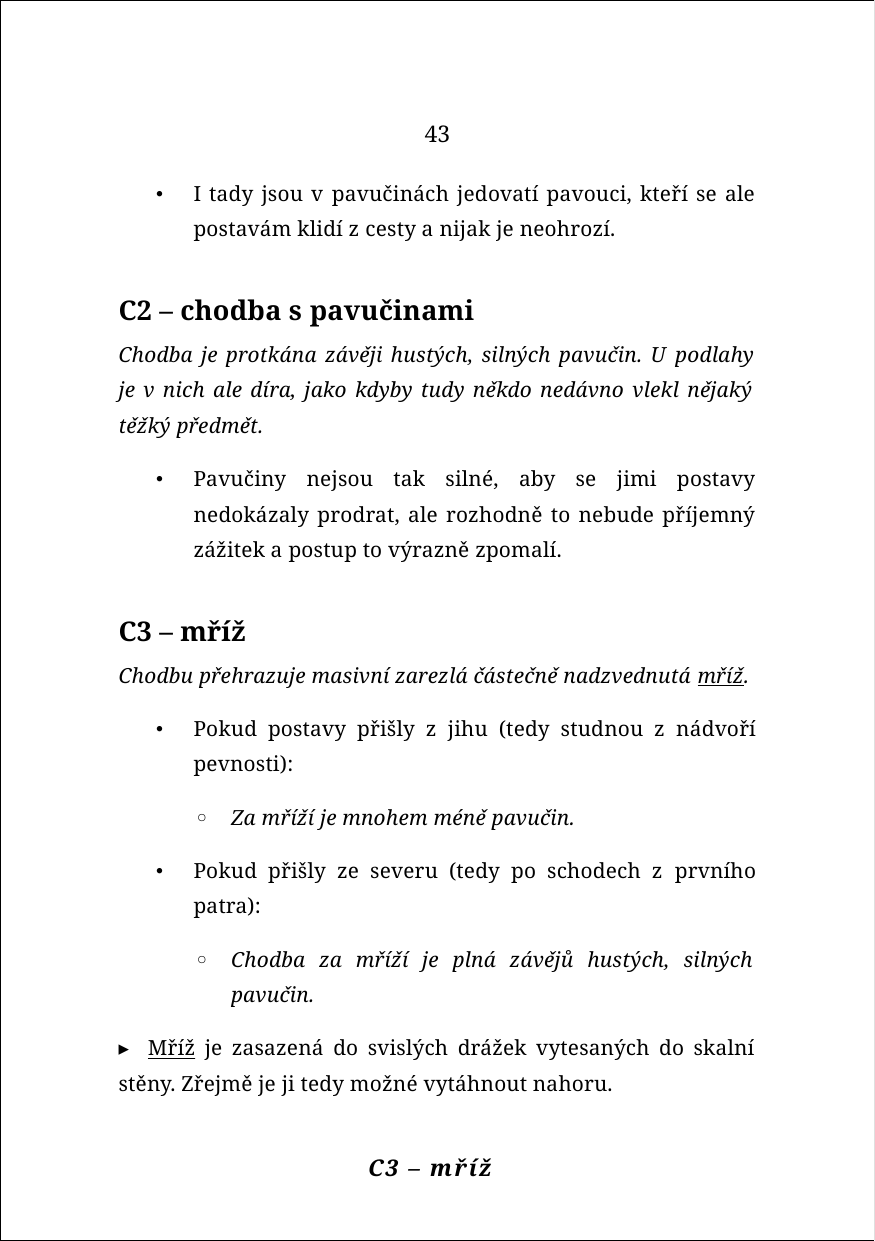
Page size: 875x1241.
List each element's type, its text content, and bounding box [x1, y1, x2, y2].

list Pokud postavy přišly z⁠ jihu (tedy studnou z⁠ nádvoří pevnosti): [156, 714, 756, 778]
list Za mříží je mnohem méně pavučin. [193, 803, 756, 831]
list I⁠ tady jsou v⁠ pavučinách jedovatí pavouci, kteří se ale postavám klidí z⁠ cesty a⁠ nijak je neohrozí. [156, 179, 756, 243]
list Chodba za mříží je plná závějů hustých, silných pavučin. [193, 945, 756, 1009]
subtitle C3 – mříž [118, 612, 756, 649]
text Chodbu přehrazuje masivní zarezlá částečně nadzvednutá mříž. [118, 661, 756, 689]
list Pokud přišly ze severu (tedy po schodech z⁠ prvního patra): [156, 856, 756, 920]
text ▸ Mříž je zasazená do svislých drážek vytesaných do skalní stěny. Zřejmě je ji tedy možné vytáhnout nahoru. [118, 1033, 756, 1097]
subtitle C2 – chodba s⁠ pavučinami [118, 291, 756, 328]
text Chodba je protkána závěji hustých, silných pavučin. U⁠ podlahy je v⁠ nich ale díra, jako kdyby tudy někdo nedávno vlekl nějaký těžký předmět. [118, 340, 756, 439]
list Pavučiny nejsou tak silné, aby se jimi postavy nedokázaly prodrat, ale rozhodně to nebude příjemný zážitek a⁠ postup to výrazně zpomalí. [156, 464, 756, 564]
